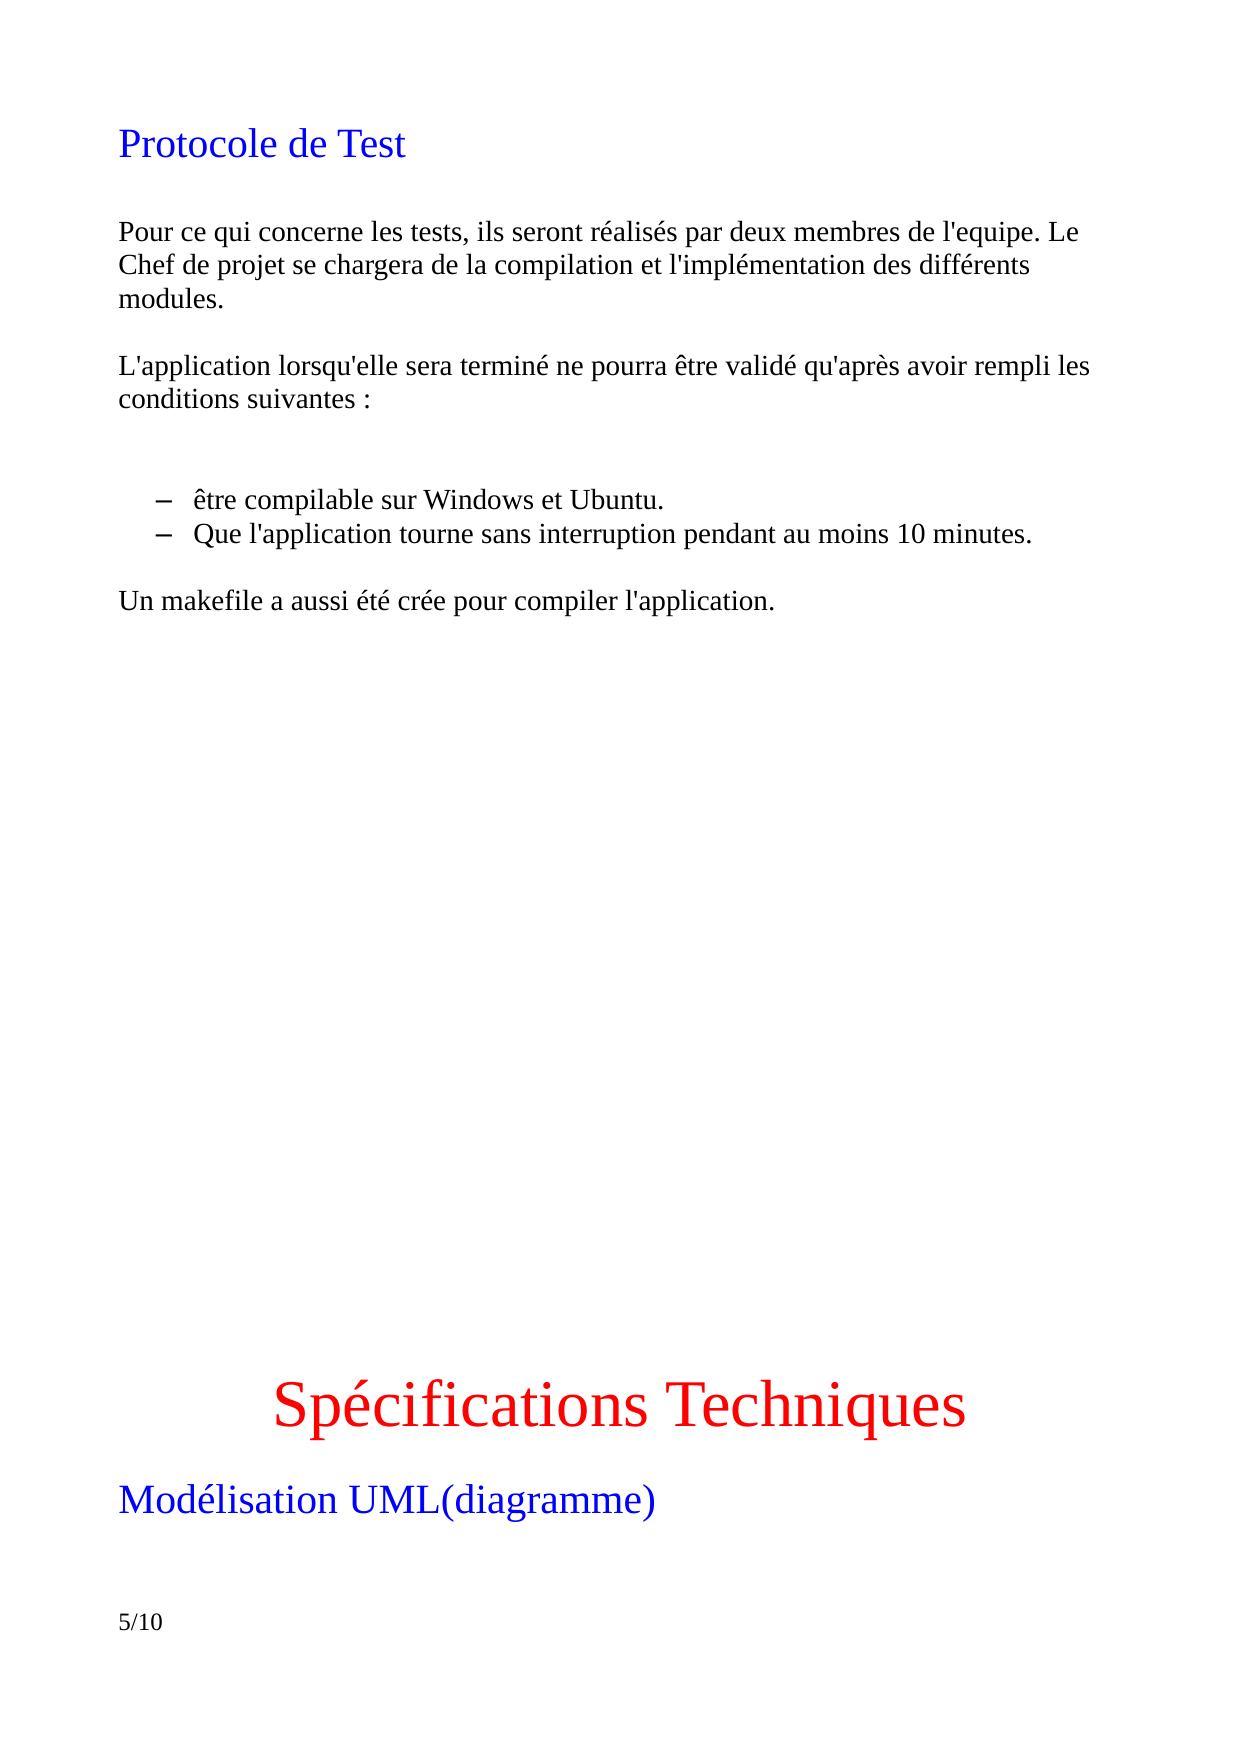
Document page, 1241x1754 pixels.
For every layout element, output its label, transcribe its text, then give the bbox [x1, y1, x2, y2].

text L'application lorsqu'elle sera terminé ne pourra être validé qu'après avoir rempli les conditions suivantes : [118, 348, 1122, 415]
list être compilable sur Windows et Ubuntu. [156, 482, 1122, 516]
text Modélisation UML(diagramme) [118, 1474, 1122, 1522]
text Protocole de Test [118, 118, 1122, 166]
text Pour ce qui concerne les tests, ils seront réalisés par deux membres de l'equipe. Le Chef de projet se chargera de la compilation et l'implémentation des différents modules. [118, 214, 1122, 314]
list Que l'application tourne sans interruption pendant au moins 10 minutes. [156, 516, 1122, 549]
text Un makefile a aussi été crée pour compiler l'application. [118, 583, 1122, 617]
text Spécifications Techniques [118, 1364, 1122, 1441]
